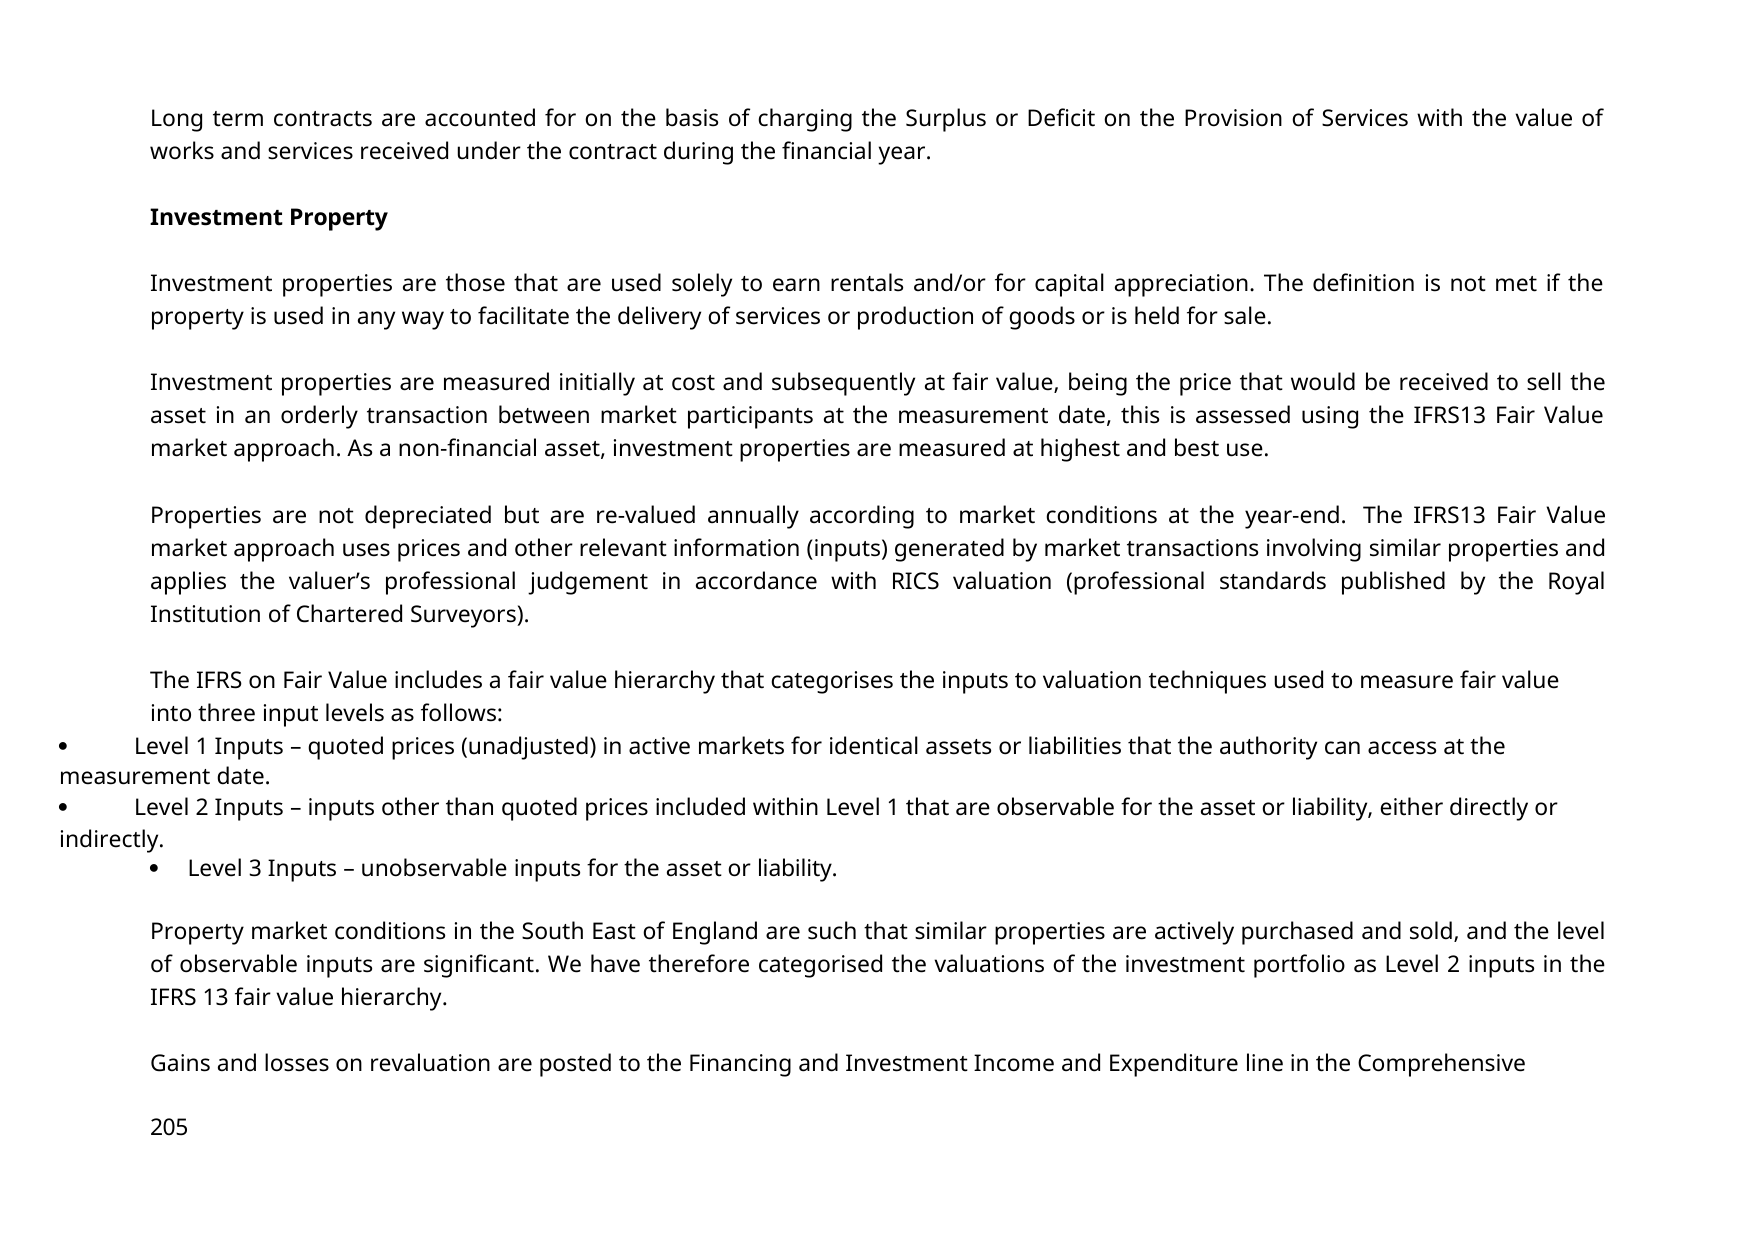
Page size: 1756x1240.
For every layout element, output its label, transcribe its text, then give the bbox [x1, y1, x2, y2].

list Level 1 Inputs – quoted prices (unadjusted) in active markets for identical assets or liabilities that the authority can access at the measurement date. [59, 730, 1606, 791]
list Level 3 Inputs – unobservable inputs for the asset or liability. [150, 854, 1726, 882]
text Property market conditions in the South East of England are such that similar properties are actively purchased and sold, and the level of observable inputs are significant. We have therefore categorised the valuations of the investment portfolio as Level 2 inputs in the IFRS 13 fair value hierarchy. [150, 914, 1606, 1012]
text Long term contracts are accounted for on the basis of charging the Surplus or Deficit on the Provision of Services with the value of works and services received under the contract during the financial year. [150, 102, 1605, 166]
text Gains and losses on revaluation are posted to the Financing and Investment Income and Expenditure line in the Comprehensive [150, 1047, 1606, 1078]
subtitle Investment Property [150, 201, 1726, 232]
text Investment properties are measured initially at cost and subsequently at fair value, being the price that would be received to sell the asset in an orderly transaction between market participants at the measurement date, this is assessed using the IFRS13 Fair Value market approach. As a non-financial asset, investment properties are measured at highest and best use. [150, 366, 1606, 464]
text Properties are not depreciated but are re-valued annually according to market conditions at the year-end. The IFRS13 Fair Value market approach uses prices and other relevant information (inputs) generated by market transactions involving similar properties and applies the valuer’s professional judgement in accordance with RICS valuation (professional standards published by the Royal Institution of Chartered Surveyors). [150, 498, 1606, 629]
text The IFRS on Fair Value includes a fair value hierarchy that categorises the inputs to valuation techniques used to measure fair value into three input levels as follows: [150, 664, 1606, 728]
list Level 2 Inputs – inputs other than quoted prices included within Level 1 that are observable for the asset or liability, either directly or indirectly. [59, 791, 1606, 854]
text Investment properties are those that are used solely to earn rentals and/or for capital appreciation. The definition is not met if the property is used in any way to facilitate the delivery of services or production of goods or is held for sale. [150, 267, 1606, 331]
